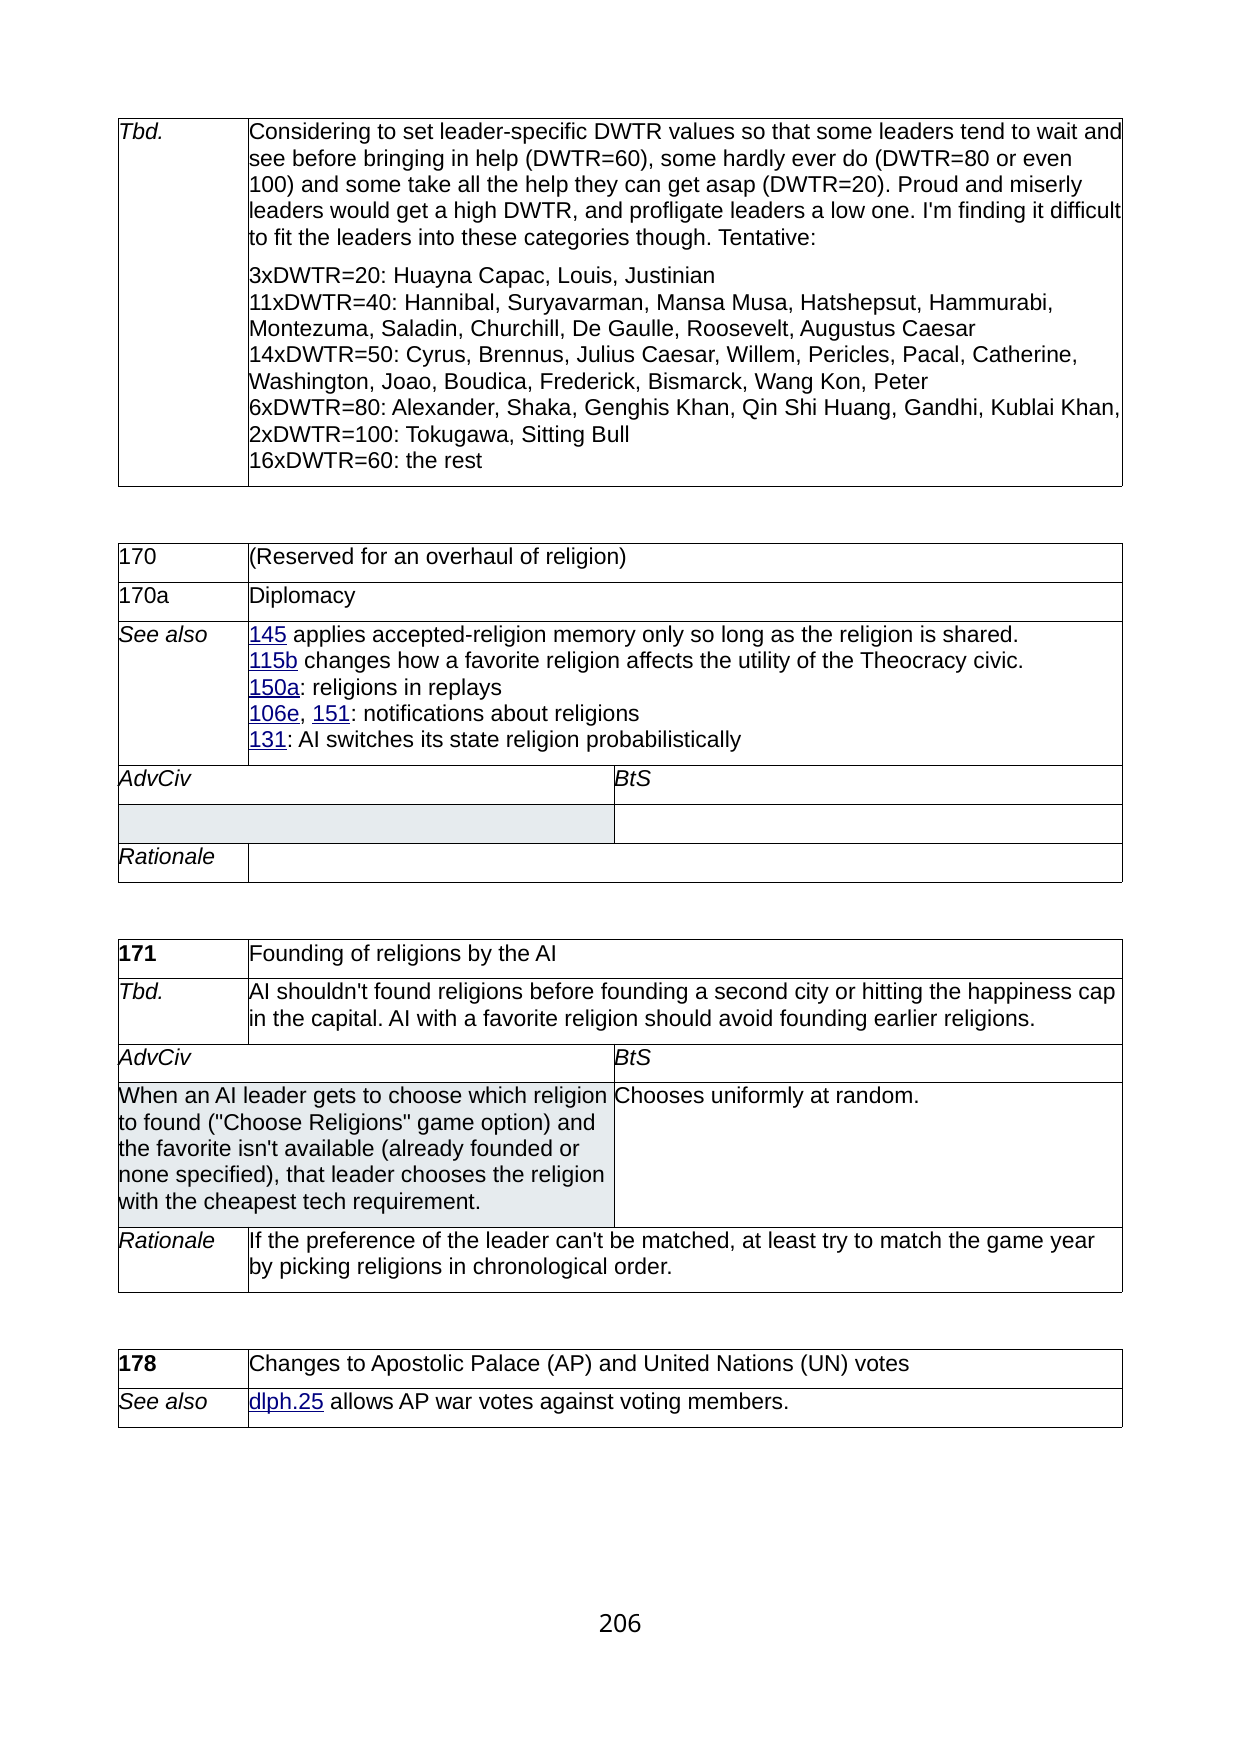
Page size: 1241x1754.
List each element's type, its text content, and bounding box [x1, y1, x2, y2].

table_header 178 [119, 1350, 248, 1388]
table_cell If the preference of the leader can't be matched, at least try to match the game year by picking religions in chronological order. [249, 1228, 1122, 1292]
table_cell Chooses uniformly at random. [615, 1083, 1122, 1227]
table_cell 145 applies accepted-religion memory only so long as the religion is shared. 115b changes how a favorite religion affects the utility of the Theocracy civic. 150a: religions in replays 106e, 151: notifications about religions 131: AI switches its state religion probabilistically [249, 622, 1122, 765]
table_cell Diplomacy [249, 583, 1122, 621]
table_cell [615, 805, 1122, 843]
table_cell Tbd. [119, 119, 248, 486]
table_cell Tbd. [119, 979, 248, 1043]
table_cell When an AI leader gets to choose which religion to found ("Choose Religions" game option) and the favorite isn't available (already founded or none specified), that leader chooses the religion with the cheapest tech requirement. [119, 1083, 614, 1227]
table_cell See also [119, 1389, 248, 1427]
table_cell BtS [615, 1045, 1122, 1082]
table_header Founding of religions by the AI [249, 940, 1122, 978]
table_cell Considering to set leader-specific DWTR values so that some leaders tend to wait and see before bringing in help (DWTR=60), some hardly ever do (DWTR=80 or even 100) and some take all the help they can get asap (DWTR=20). Proud and miserly leaders would get a high DWTR, and profligate leaders a low one. I'm finding it difficult to fit the leaders into these categories though. Tentative: 3xDWTR=20: Huayna Capac, Louis, Justinian 11xDWTR=40: Hannibal, Suryavarman, Mansa Musa, Hatshepsut, Hammurabi, Montezuma, Saladin, Churchill, De Gaulle, Roosevelt, Augustus Caesar 14xDWTR=50: Cyrus, Brennus, Julius Caesar, Willem, Pericles, Pacal, Catherine, Washington, Joao, Boudica, Frederick, Bismarck, Wang Kon, Peter 6xDWTR=80: Alexander, Shaka, Genghis Khan, Qin Shi Huang, Gandhi, Kublai Khan, 2xDWTR=100: Tokugawa, Sitting Bull 16xDWTR=60: the rest [249, 119, 1122, 486]
table_cell See also [119, 622, 248, 765]
table_cell Rationale [119, 844, 248, 882]
table_header Changes to Apostolic Palace (AP) and United Nations (UN) votes [249, 1350, 1122, 1388]
table_header 171 [119, 940, 248, 978]
table_cell AdvCiv [119, 1045, 614, 1082]
table_cell AdvCiv [119, 766, 614, 804]
table_cell BtS [615, 766, 1122, 804]
table_header 170 [119, 544, 248, 582]
table_cell dlph.25 allows AP war votes against voting members. [249, 1389, 1122, 1427]
table_header (Reserved for an overhaul of religion) [249, 544, 1122, 582]
table_cell AI shouldn't found religions before founding a second city or hitting the happiness cap in the capital. AI with a favorite religion should avoid founding earlier religions. [249, 979, 1122, 1043]
table_cell Rationale [119, 1228, 248, 1292]
table_cell 170a [119, 583, 248, 621]
table_cell [249, 844, 1122, 882]
table_cell [119, 805, 614, 843]
